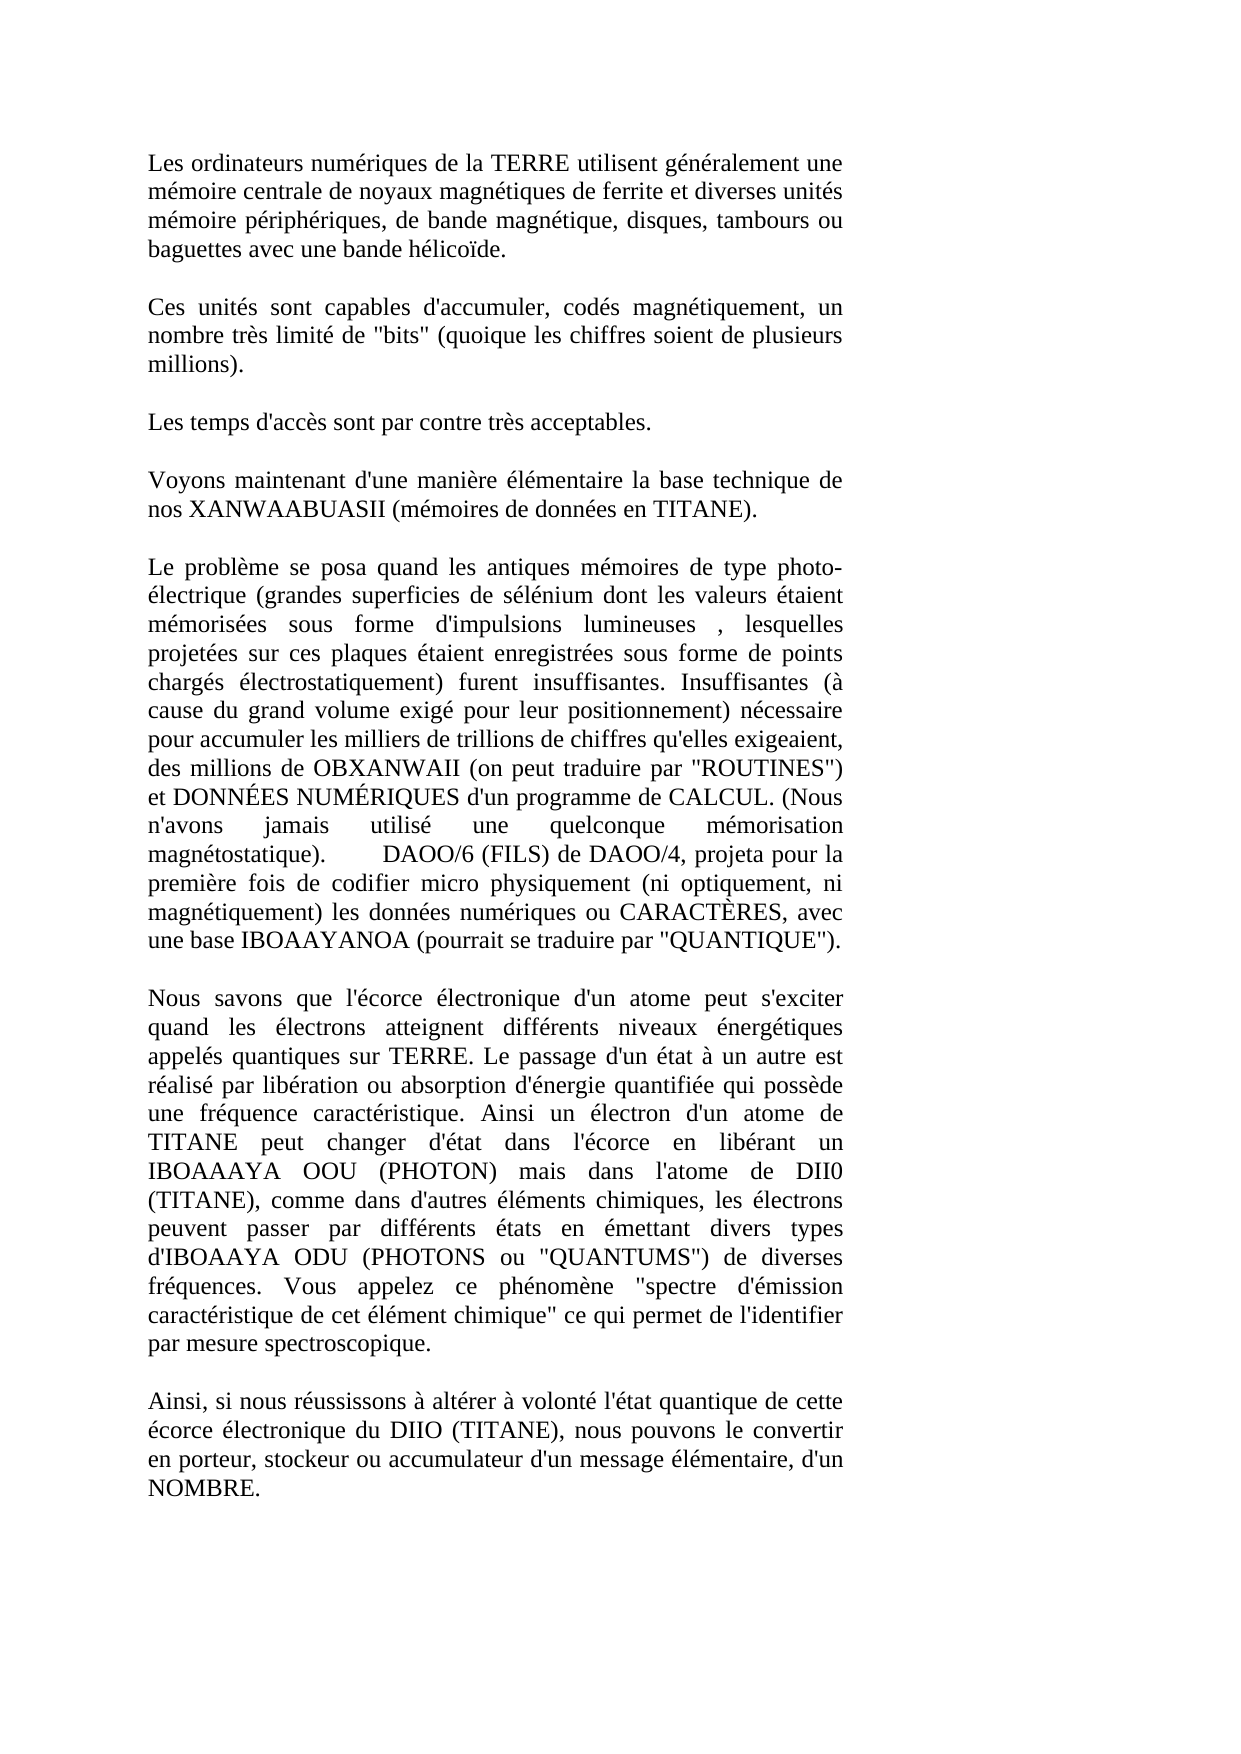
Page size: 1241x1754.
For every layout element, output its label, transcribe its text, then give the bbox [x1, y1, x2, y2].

text Nous savons que l'écorce électronique d'un atome peut s'exciter quand les électrons atteignent différents niveaux énergétiques appelés quantiques sur TERRE. Le passage d'un état à un autre est réalisé par libération ou absorption d'énergie quantifiée qui possède une fréquence caractéristique. Ainsi un électron d'un atome de TITANE peut changer d'état dans l'écorce en libérant un IBOAAAYA OOU (PHOTON) mais dans l'atome de DII0 (TITANE), comme dans d'autres éléments chimiques, les électrons peuvent passer par différents états en émettant divers types d'IBOAAYA ODU (PHOTONS ou "QUANTUMS") de diverses fréquences. Vous appelez ce phénomène "spectre d'émission caractéristique de cet élément chimique" ce qui permet de l'identifier par mesure spectroscopique. [148, 983, 844, 1357]
text Voyons maintenant d'une manière élémentaire la base technique de nos XANWAABUASII (mémoires de données en TITANE). [148, 465, 844, 523]
text Le problème se posa quand les antiques mémoires de type photo-électrique (grandes superficies de sélénium dont les valeurs étaient mémorisées sous forme d'impulsions lumineuses , lesquelles projetées sur ces plaques étaient enregistrées sous forme de points chargés électrostatiquement) furent insuffisantes. Insuffisantes (à cause du grand volume exigé pour leur positionnement) nécessaire pour accumuler les milliers de trillions de chiffres qu'elles exigeaient, des millions de OBXANWAII (on peut traduire par "ROUTINES") et DONNÉES NUMÉRIQUES d'un programme de CALCUL. (Nous n'avons jamais utilisé une quelconque mémorisation magnétostatique). DAOO/6 (FILS) de DAOO/4, projeta pour la première fois de codifier micro physiquement (ni optiquement, ni magnétiquement) les données numériques ou CARACTÈRES, avec une base IBOAAYANOA (pourrait se traduire par "QUANTIQUE"). [148, 552, 844, 954]
text Les temps d'accès sont par contre très acceptables. [148, 407, 844, 436]
text Ainsi, si nous réussissons à altérer à volonté l'état quantique de cette écorce électronique du DIIO (TITANE), nous pouvons le convertir en porteur, stockeur ou accumulateur d'un message élémentaire, d'un NOMBRE. [148, 1386, 844, 1501]
text Ces unités sont capables d'accumuler, codés magnétiquement, un nombre très limité de "bits" (quoique les chiffres soient de plusieurs millions). [148, 292, 844, 378]
text Les ordinateurs numériques de la TERRE utilisent généralement une mémoire centrale de noyaux magnétiques de ferrite et diverses unités mémoire périphériques, de bande magnétique, disques, tambours ou baguettes avec une bande hélicoïde. [148, 148, 844, 263]
